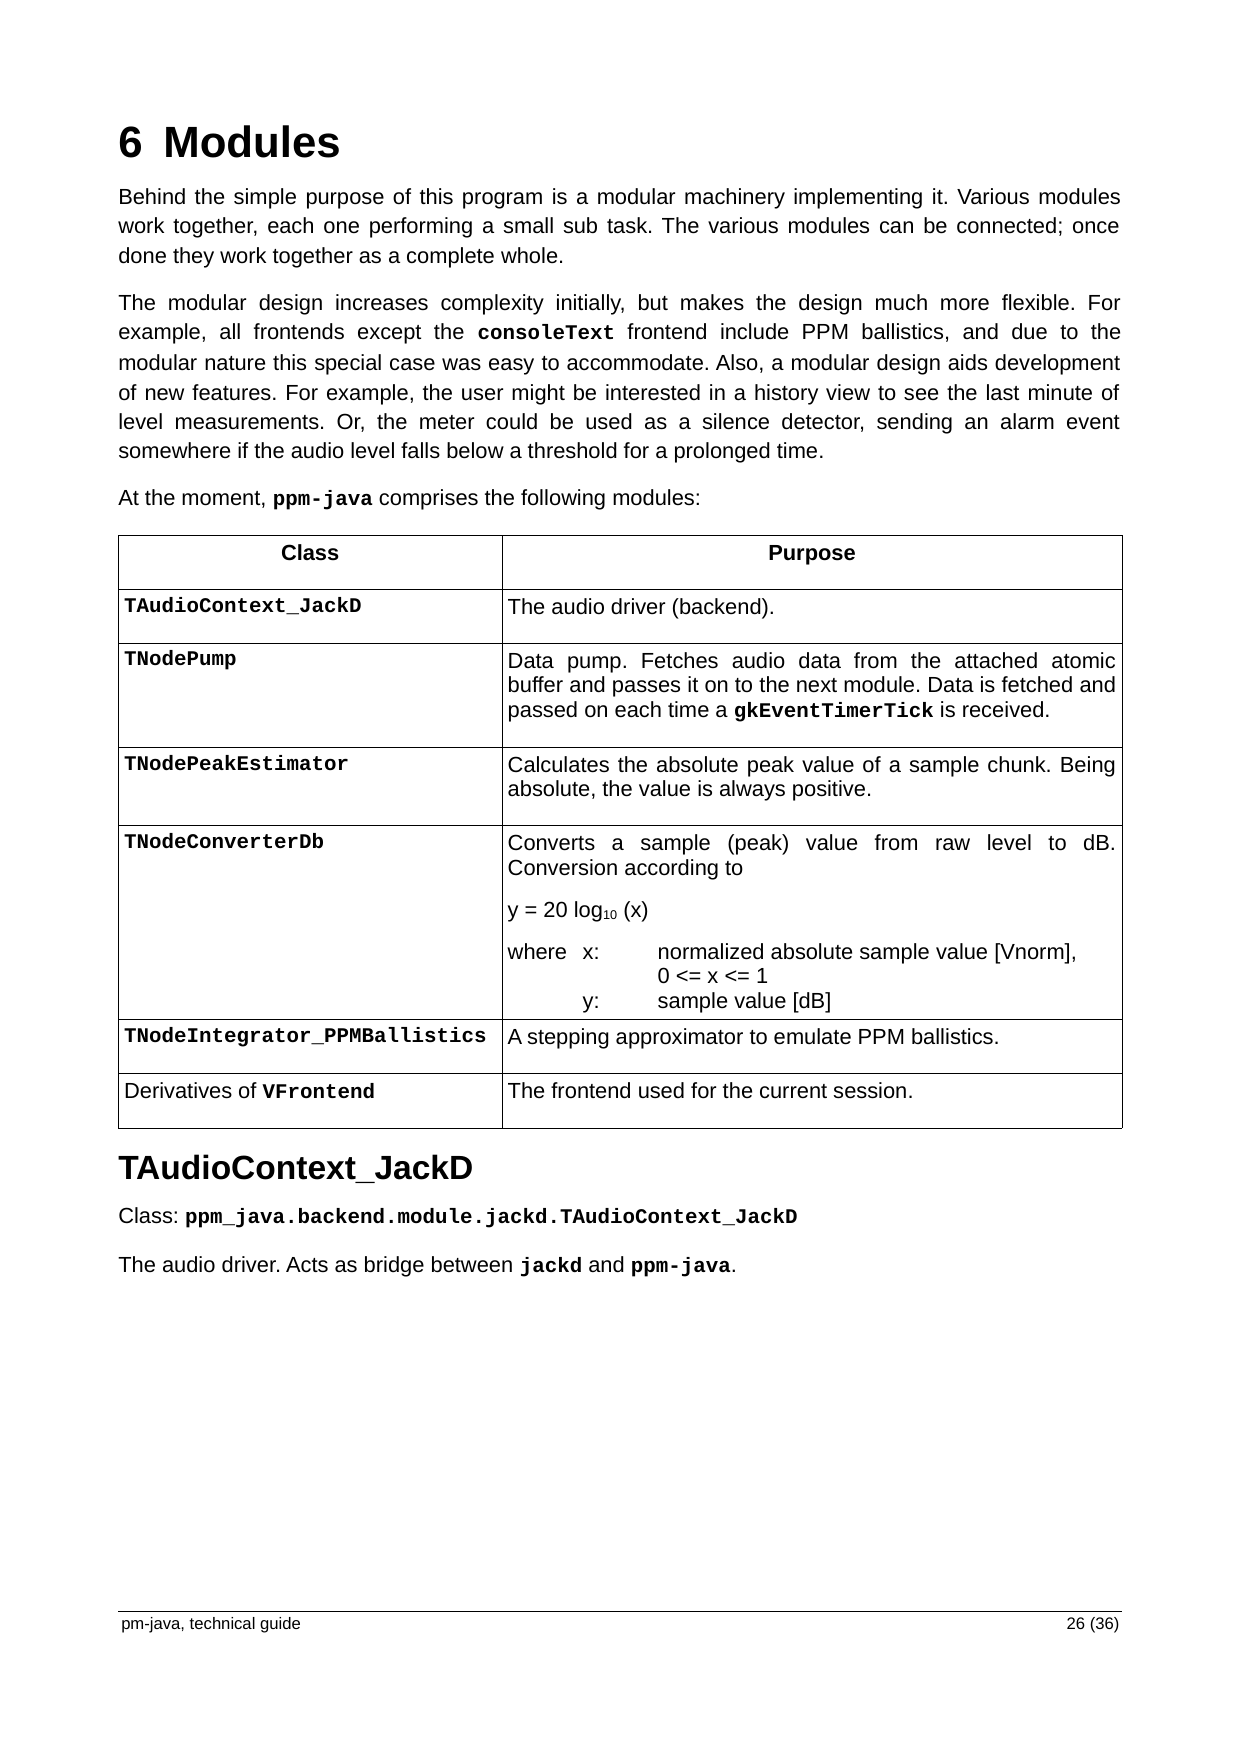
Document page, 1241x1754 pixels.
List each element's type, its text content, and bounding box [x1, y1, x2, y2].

text At the moment, ppm-java comprises the following modules: [118, 486, 1122, 512]
table_cell TAudioContext_JackD [119, 590, 502, 642]
table_header Purpose [503, 536, 1122, 589]
table_header Class [119, 536, 502, 589]
table_cell A stepping approximator to emulate PPM ballistics. [503, 1020, 1122, 1073]
table_cell TNodePump [119, 644, 502, 747]
table_cell Converts a sample (peak) value from raw level to dB. Conversion according to y = 20 log10 (x) where x: normalized absolute sample value [Vnorm], 0 <= x <= 1 y: sample value [dB] [503, 826, 1122, 1019]
table_cell Data pump. Fetches audio data from the attached atomic buffer and passes it on to the next module. Data is fetched and passed on each time a gkEventTimerTick is received. [503, 644, 1122, 747]
text Behind the sim­ple purpose of this program is a modular machinery implementing it. Various modules work together, each one performing a small sub task. The various modules can be connected; once done they work together as a complete whole. [118, 185, 1122, 268]
table_cell TNodePeakEstimator [119, 748, 502, 825]
table_cell The frontend used for the current session. [503, 1074, 1122, 1128]
table_cell Derivatives of VFrontend [119, 1074, 502, 1128]
subtitle TAudioContext_JackD [118, 1149, 1122, 1186]
table_cell TNodeIntegrator_PPMBallistics [119, 1020, 502, 1073]
subtitle Modules [118, 118, 1122, 167]
table_cell Calculates the absolute peak value of a sample chunk. Being absolute, the value is always positive. [503, 748, 1122, 825]
text Class: ppm_java.backend.module.jackd.TAudioContext_JackD [118, 1204, 1122, 1230]
text The modular design increases complexity initially, but makes the design much more flexible. For example, all frontends except the consoleText frontend include PPM ballistics, and due to the modular nature this special case was easy to accommodate. Also, a modular design aids development of new features. For example, the user might be interested in a history view to see the last minute of level measurements. Or, the meter could be used as a silence detector, sending an alarm event somewhere if the audio level falls below a threshold for a prolonged time. [118, 291, 1122, 463]
table_cell The audio driver (backend). [503, 590, 1122, 642]
table_cell TNodeConverterDb [119, 826, 502, 1019]
text The audio driver. Acts as bridge between jackd and ppm-java. [118, 1253, 1122, 1279]
